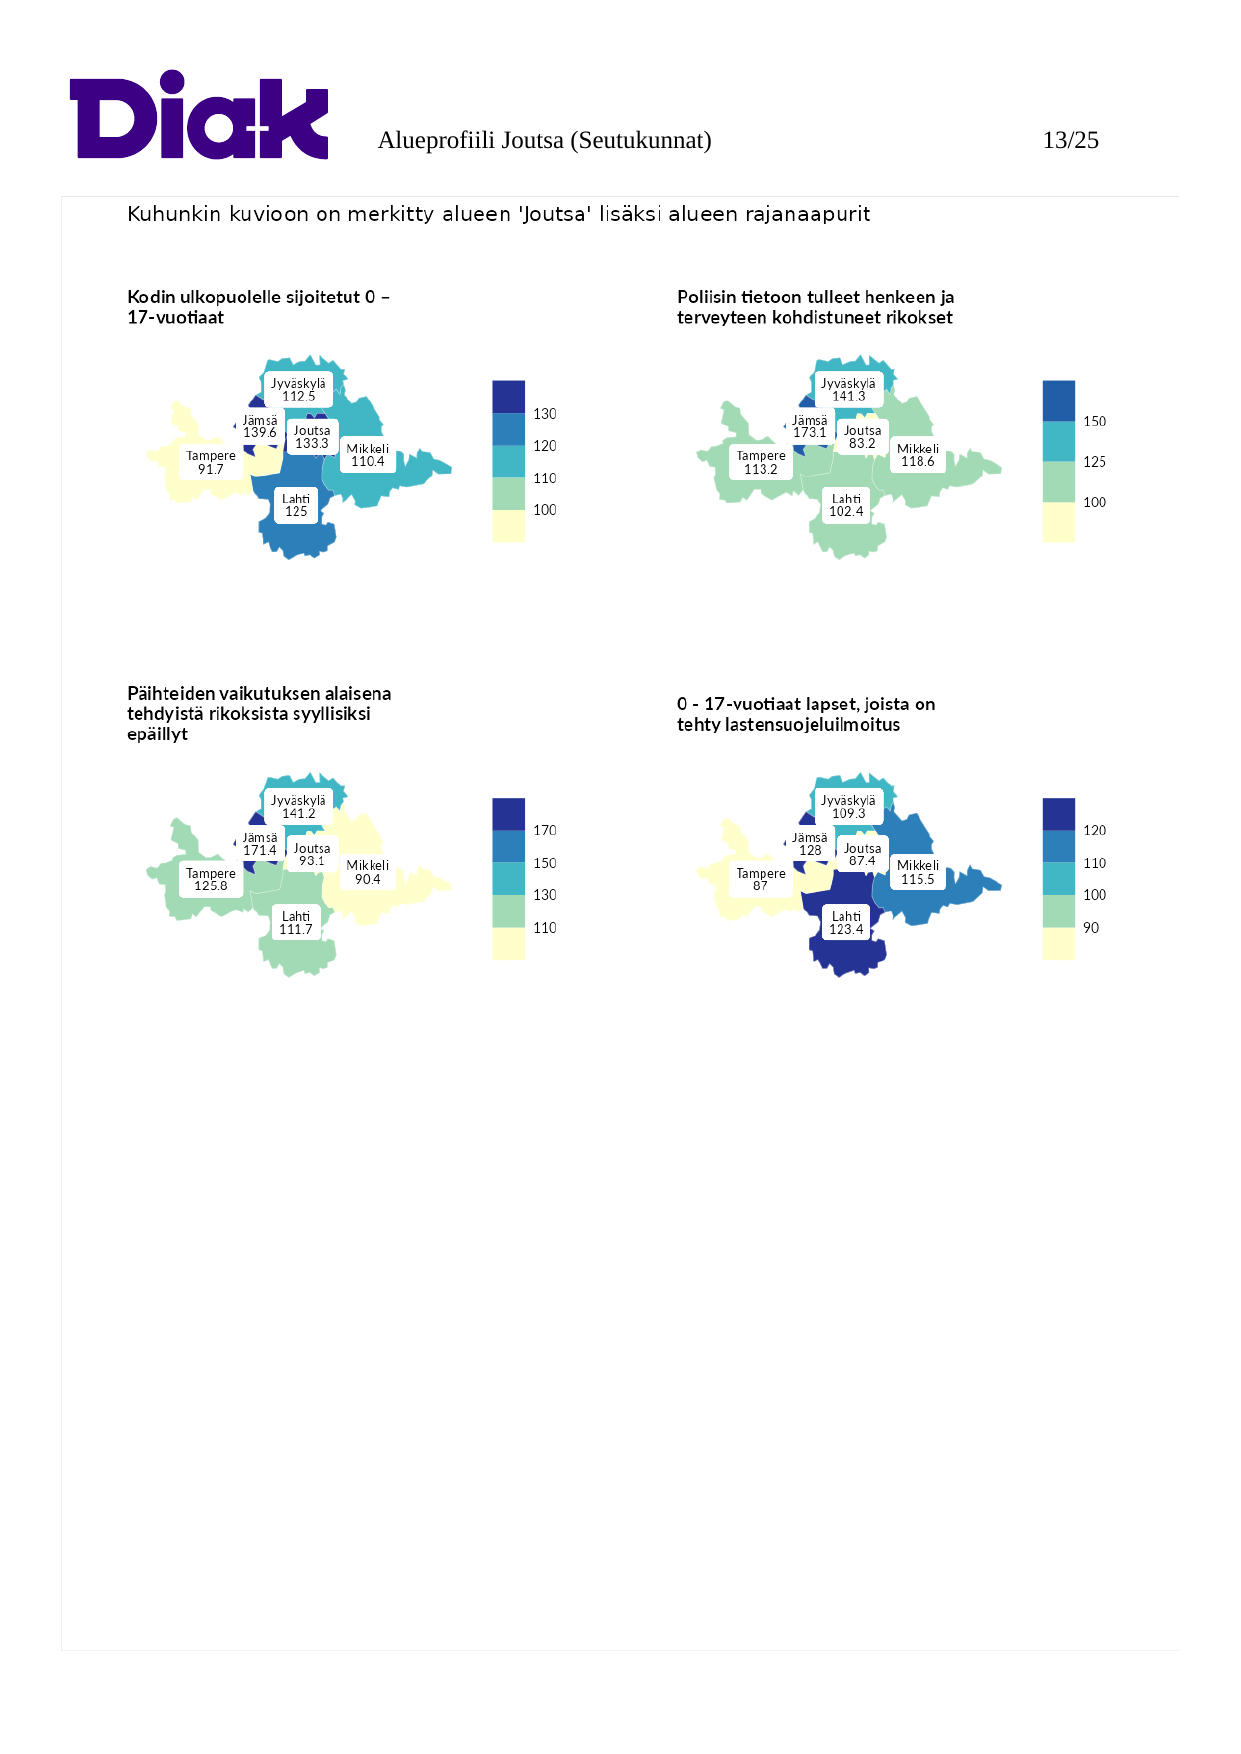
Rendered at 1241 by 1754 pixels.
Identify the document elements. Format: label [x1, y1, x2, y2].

picture [61, 196, 1179, 1651]
